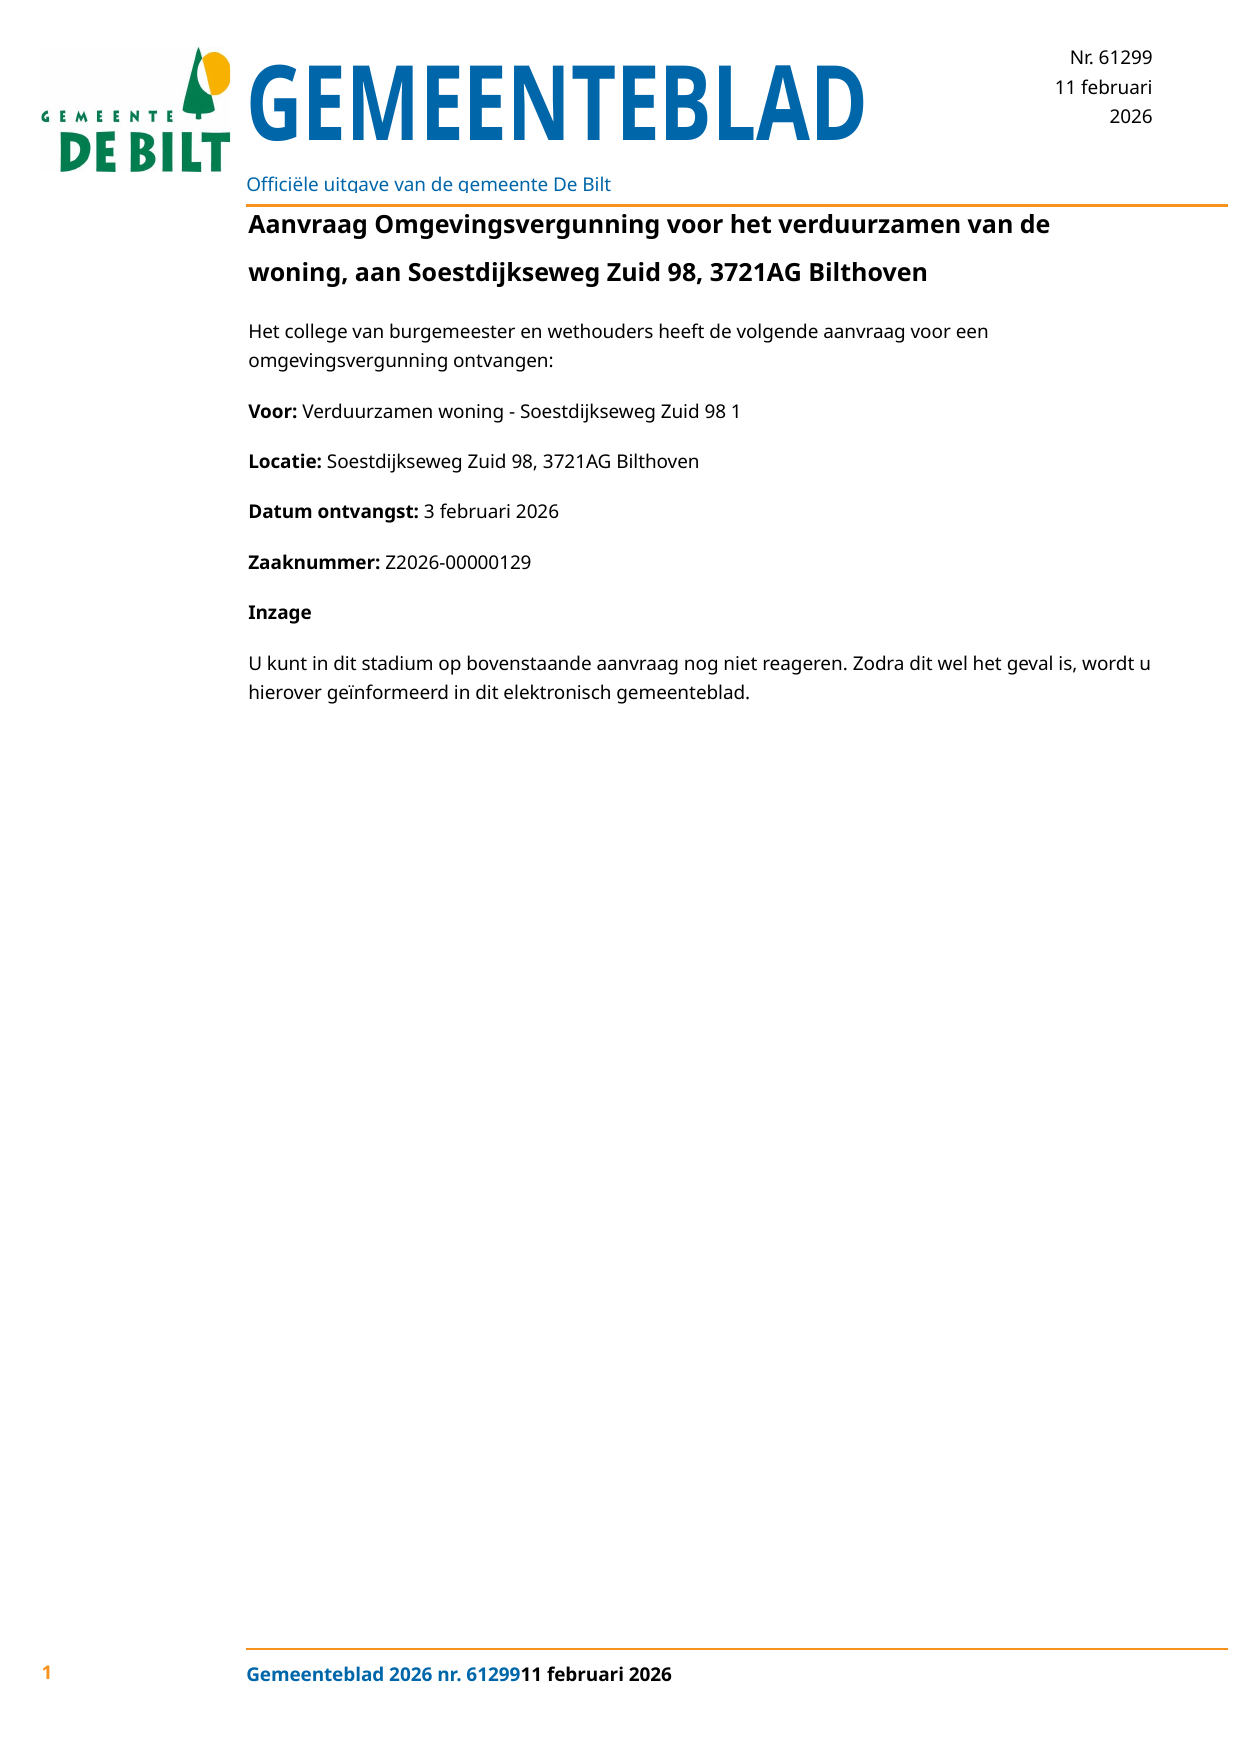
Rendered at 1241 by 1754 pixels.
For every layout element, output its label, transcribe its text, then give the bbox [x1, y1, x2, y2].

text Zaaknummer: Z2026-00000129 [248, 549, 1152, 575]
text Het college van burgemeester en wethouders heeft de volgende aanvraag voor een omgevingsvergunning ontvangen: [248, 318, 1152, 373]
text Locatie: Soestdijkseweg Zuid 98, 3721AG Bilthoven [248, 448, 1152, 474]
text Datum ontvangst: 3 februari 2026 [248, 499, 1152, 524]
text Voor: Verduurzamen woning - Soestdijkseweg Zuid 98 1 [248, 398, 1152, 424]
picture [41, 47, 231, 172]
text Inzage [248, 599, 1152, 625]
text Aanvraag Omgevingsvergunning voor het verduurzamen van de woning, aan Soestdijkseweg Zuid 98, 3721AG Bilthoven [248, 207, 1152, 288]
text U kunt in dit stadium op bovenstaande aanvraag nog niet reageren. Zodra dit wel het geval is, wordt u hierover geïnformeerd in dit elektronisch gemeenteblad. [248, 650, 1152, 705]
